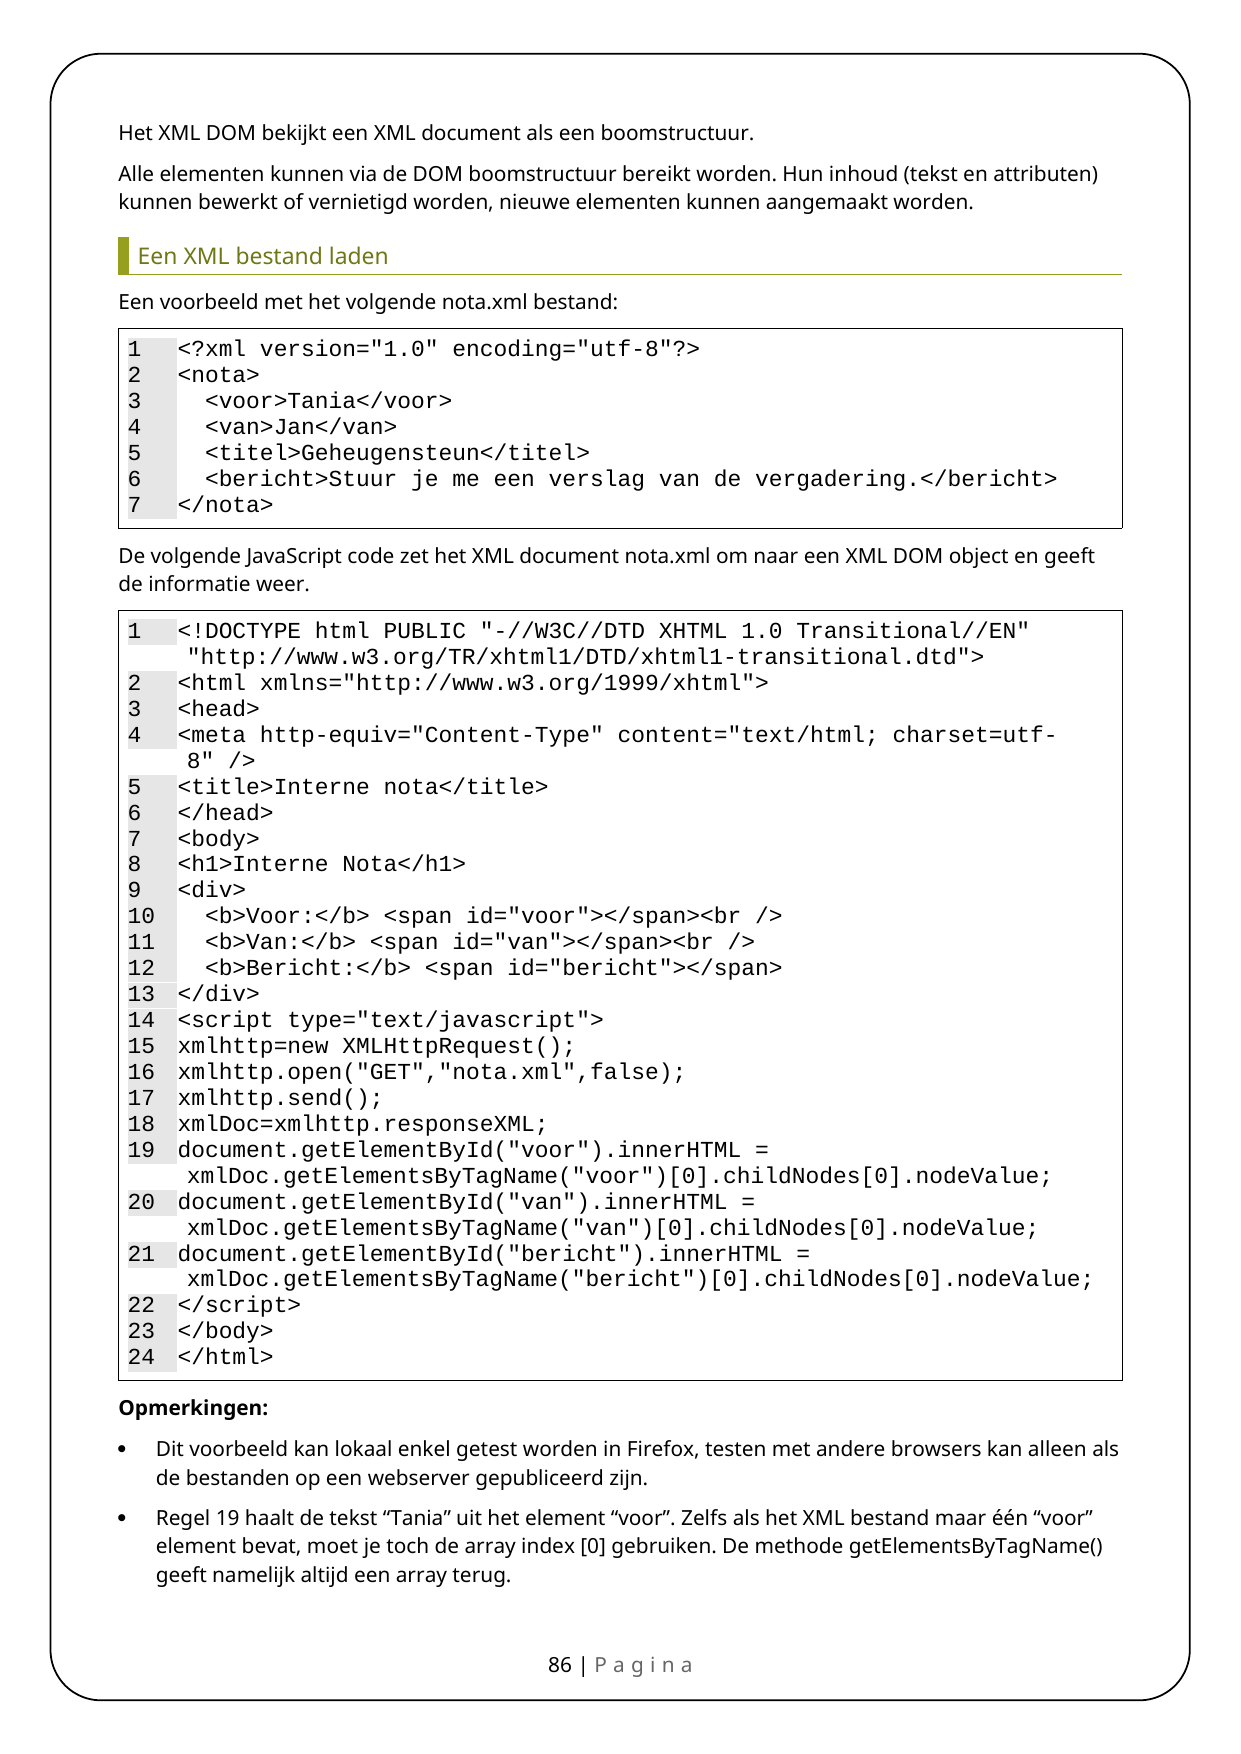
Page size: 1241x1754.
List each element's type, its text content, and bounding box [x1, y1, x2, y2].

list <voor>Tania</voor> [177, 380, 1122, 406]
text De volgende JavaScript code zet het XML document nota.xml om naar een XML DOM object en geeft de informatie weer. [118, 541, 1122, 598]
list Regel 19 haalt de tekst “Tania” uit het element “voor”. Zelfs als het XML bestand maar één “voor” element bevat, moet je toch de array index [0] gebruiken. De methode getElementsByTagName() geeft namelijk altijd een array terug. [118, 1503, 1122, 1588]
list <title>Interne nota</title> [119, 766, 1122, 792]
list xmlhttp=new XMLHttpRequest(); [177, 1025, 1122, 1051]
list Dit voorbeeld kan lokaal enkel getest worden in Firefox, testen met andere browsers kan alleen als de bestanden op een webserver gepubliceerd zijn. [118, 1434, 1122, 1491]
list </nota> [119, 484, 1122, 528]
list </html> [119, 1336, 1122, 1380]
list <titel>Geheugensteun</titel> [177, 432, 1122, 458]
list </body> [177, 1310, 1122, 1336]
list <script type="text/javascript"> [119, 999, 1122, 1025]
list <b>Bericht:</b> <span id="bericht"></span> [177, 947, 1122, 973]
list <b>Van:</b> <span id="van"></span><br /> [177, 921, 1122, 947]
list <html xmlns="http://www.w3.org/1999/xhtml"> [119, 662, 1122, 688]
text Het XML DOM bekijkt een XML document als een boomstructuur. [118, 118, 1122, 147]
list </head> [177, 792, 1122, 817]
list [119, 354, 128, 380]
list [119, 792, 128, 817]
list <nota> [177, 354, 1122, 380]
list <?xml version="1.0" encoding="utf-8"?> [119, 329, 1122, 354]
list <van>Jan</van> [177, 406, 1122, 432]
list <body> [177, 817, 1122, 843]
list [119, 1310, 128, 1336]
list <div> [177, 869, 1122, 895]
text Opmerkingen: [118, 1393, 1122, 1422]
list [119, 817, 128, 843]
list xmlhttp.open("GET","nota.xml",false); [177, 1051, 1122, 1077]
list <b>Voor:</b> <span id="voor"></span><br /> [177, 895, 1122, 921]
list xmlDoc=xmlhttp.responseXML; [177, 1103, 1122, 1129]
text Een voorbeeld met het volgende nota.xml bestand: [118, 287, 1122, 316]
text Alle elementen kunnen via de DOM boomstructuur bereikt worden. Hun inhoud (tekst en attributen) kunnen bewerkt of vernietigd worden, nieuwe elementen kunnen aangemaakt worden. [118, 159, 1122, 216]
list <h1>Interne Nota</h1> [177, 843, 1122, 869]
list document.getElementById("van").innerHTML = xmlDoc.getElementsByTagName("van")[0].childNodes[0].nodeValue; [119, 1181, 1122, 1232]
list <meta http-equiv="Content-Type" content="text/html; charset=utf-8" /> [119, 714, 1122, 766]
list [119, 869, 128, 895]
list [119, 688, 128, 714]
list </script> [119, 1284, 1122, 1310]
subtitle Een XML bestand laden [129, 237, 1122, 274]
list document.getElementById("bericht").innerHTML = xmlDoc.getElementsByTagName("bericht")[0].childNodes[0].nodeValue; [119, 1232, 1122, 1284]
list <head> [177, 688, 1122, 714]
list <!DOCTYPE html PUBLIC "-//W3C//DTD XHTML 1.0 Transitional//EN" "http://www.w3.org/TR/xhtml1/DTD/xhtml1-transitional.dtd"> [119, 611, 1122, 662]
list <bericht>Stuur je me een verslag van de vergadering.</bericht> [177, 458, 1122, 484]
list xmlhttp.send(); [177, 1077, 1122, 1103]
list document.getElementById("voor").innerHTML = xmlDoc.getElementsByTagName("voor")[0].childNodes[0].nodeValue; [119, 1129, 1122, 1181]
list </div> [119, 973, 1122, 999]
